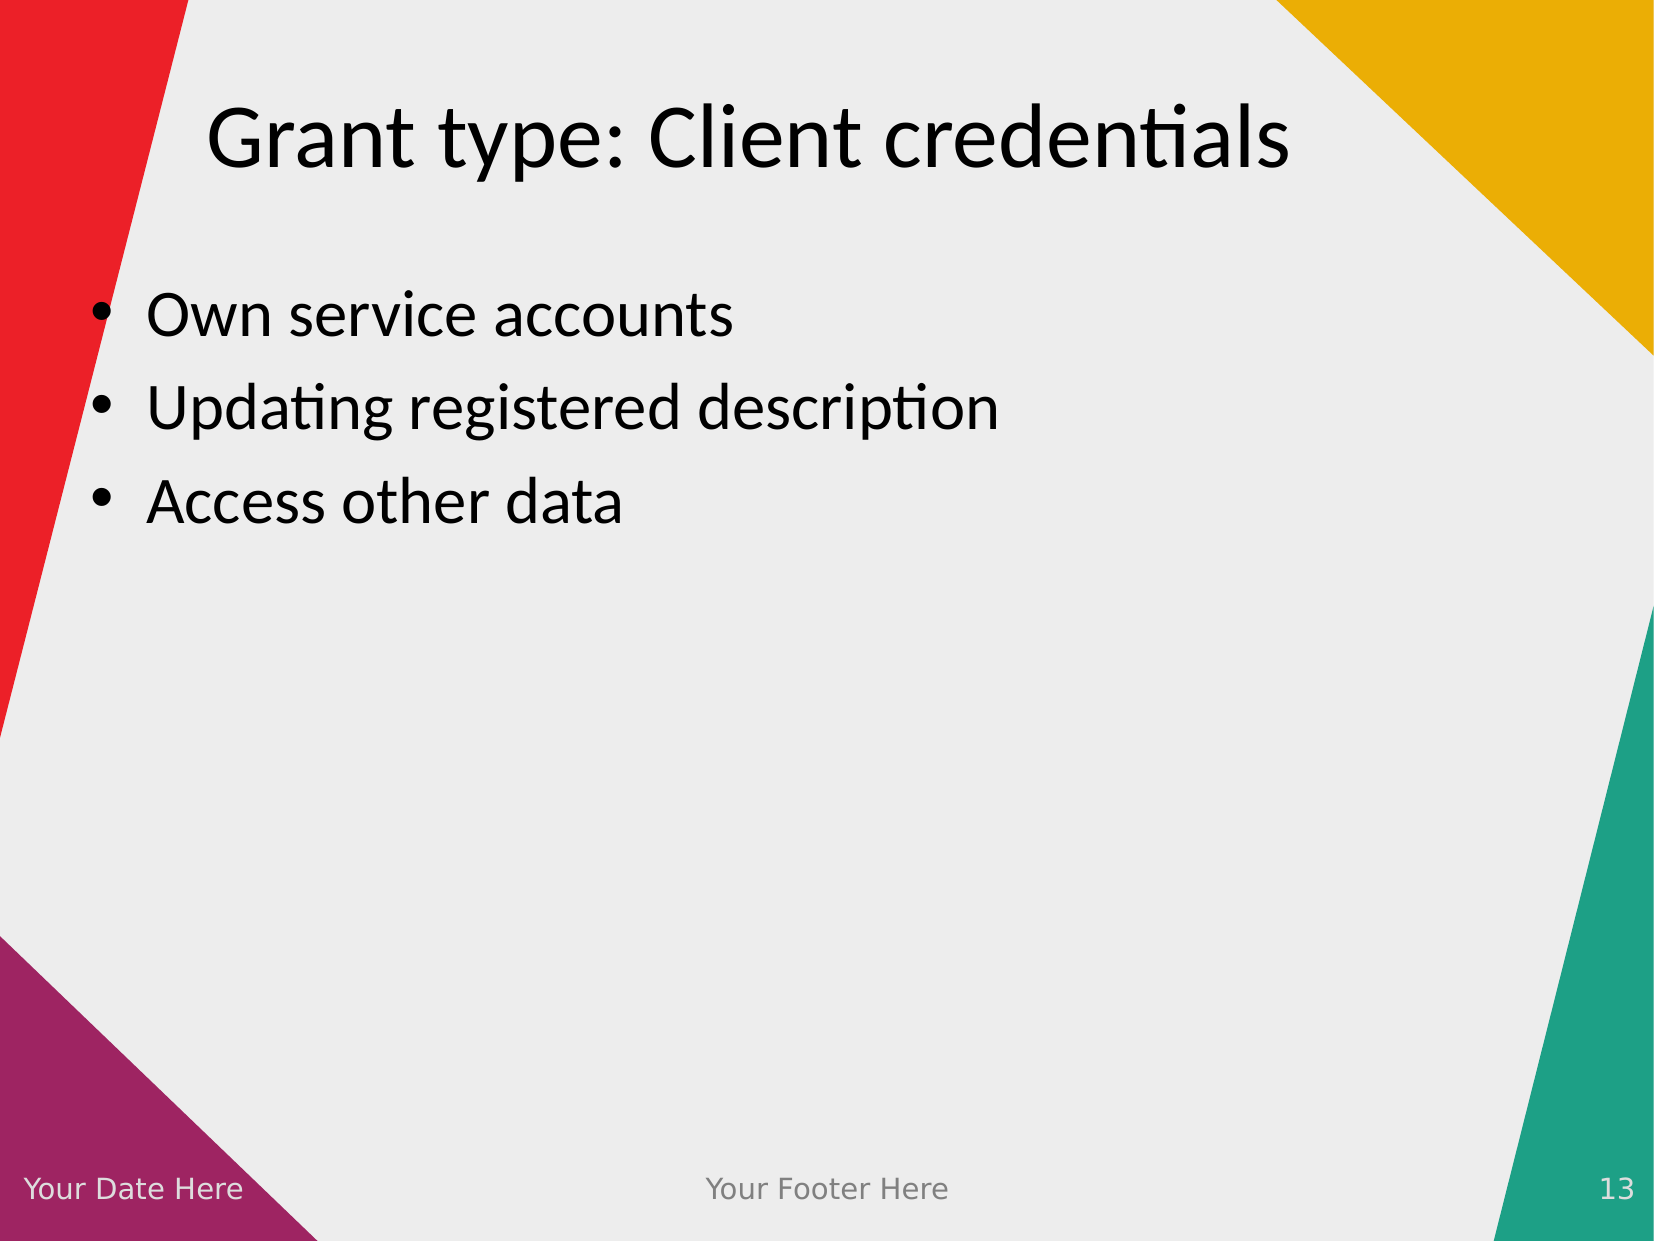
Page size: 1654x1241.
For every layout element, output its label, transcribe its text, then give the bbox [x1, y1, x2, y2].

title Grant type: Client credentials [75, 37, 1426, 226]
list Own service accounts Updating registered description Access other data [75, 262, 1426, 1005]
